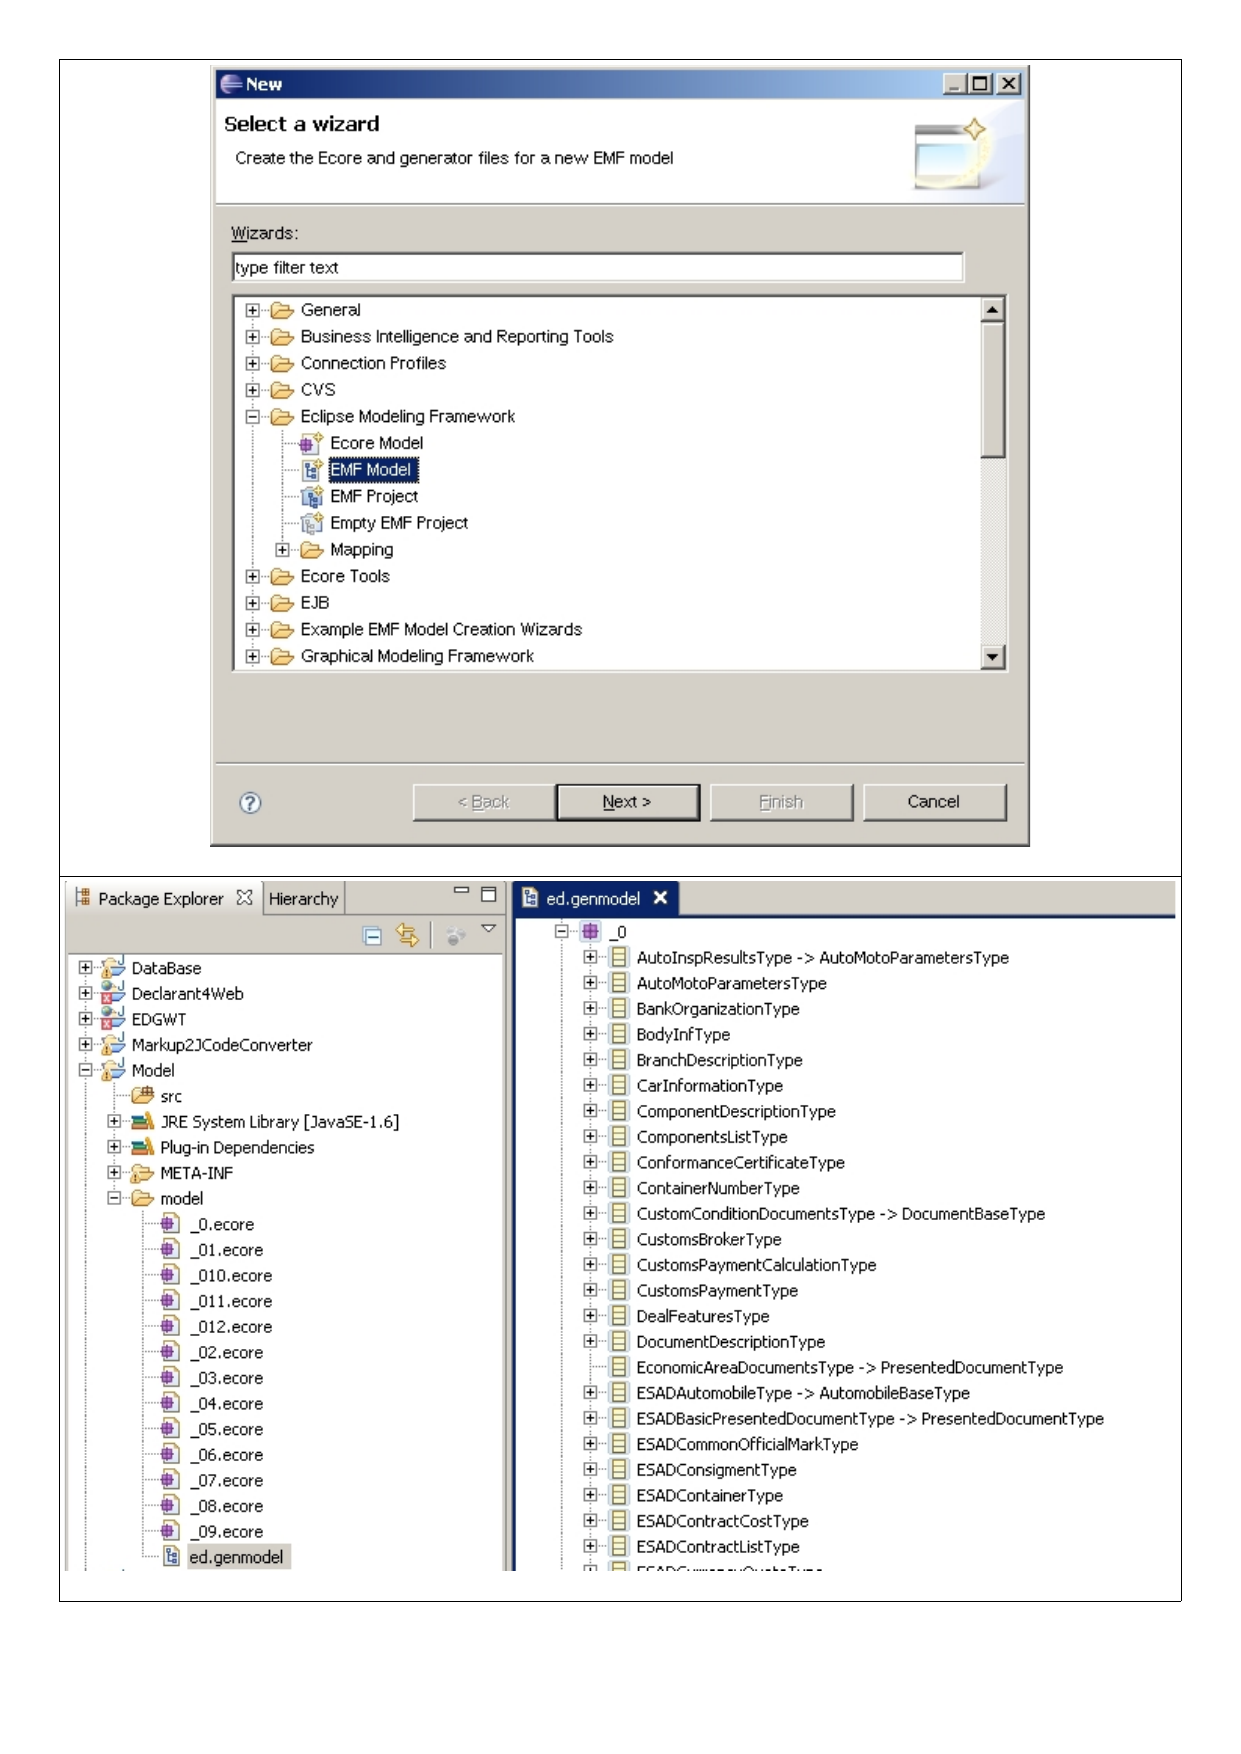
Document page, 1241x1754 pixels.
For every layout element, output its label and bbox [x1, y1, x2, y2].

picture [64, 881, 1176, 1571]
table_header [60, 60, 1181, 876]
table_cell [60, 877, 1181, 1601]
picture [210, 65, 1031, 847]
